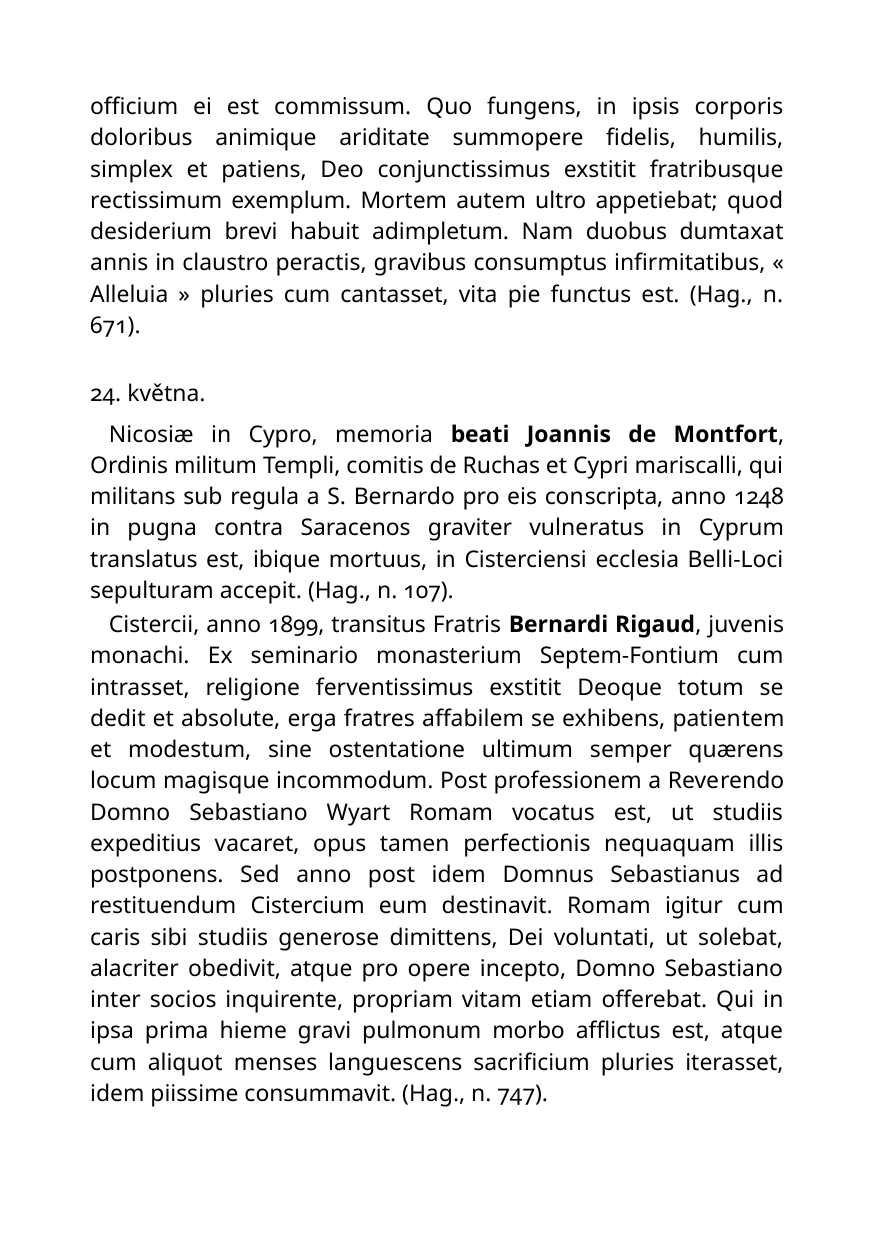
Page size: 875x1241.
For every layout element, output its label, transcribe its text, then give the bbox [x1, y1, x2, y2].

text 24. května. [90, 377, 784, 408]
text Cistercii, anno 1899, transitus Fratris Bernardi Rigaud, juvenis monachi. Ex seminario monasterium Septem-Fontium cum intrasset, religione ferventissimus exstitit Deoque totum se dedit et absolute, erga fratres affabilem se exhibens, patien­tem et modestum, sine ostentatione ultimum semper quærens locum magisque incommodum. Post professionem a Reve­rendo Domno Sebastiano Wyart Romam vocatus est, ut studiis expeditius vacaret, opus tamen perfectionis nequaquam illis postponens. Sed anno post idem Domnus Sebastianus ad restituendum Cistercium eum destinavit. Romam igitur cum caris sibi studiis generose dimittens, Dei voluntati, ut solebat, alacriter obedivit, atque pro opere incepto, Domno Sebastiano inter socios inquirente, propriam vitam etiam offerebat. Qui in ipsa prima hieme gravi pulmonum morbo afflictus est, atque cum aliquot menses languescens sacrificium pluries iterasset, idem piissime consummavit. (Hag., n. 747). [90, 608, 784, 1108]
text Nicosiæ in Cypro, memoria beati Joannis de Montfort, Ordinis militum Templi, comitis de Ruchas et Cypri mariscalli, qui militans sub regula a S. Bernardo pro eis con­scripta, anno 1248 in pugna contra Saracenos graviter vulne­ratus in Cyprum translatus est, ibique mortuus, in Cisterciensi ecclesia Belli-Loci sepulturam accepit. (Hag., n. 107). [90, 417, 784, 605]
text officium ei est commissum. Quo fungens, in ipsis corporis doloribus animique ariditate summopere fidelis, humilis, simplex et patiens, Deo conjunctissimus exstitit fratribusque rectissimum exemplum. Mortem autem ultro appetiebat; quod desiderium brevi habuit adimpletum. Nam duobus dumtaxat annis in claustro peractis, gravibus con­sumptus infirmitatibus, « Alleluia » pluries cum cantasset, vita pie functus est. (Hag., n. 671). [90, 90, 784, 340]
